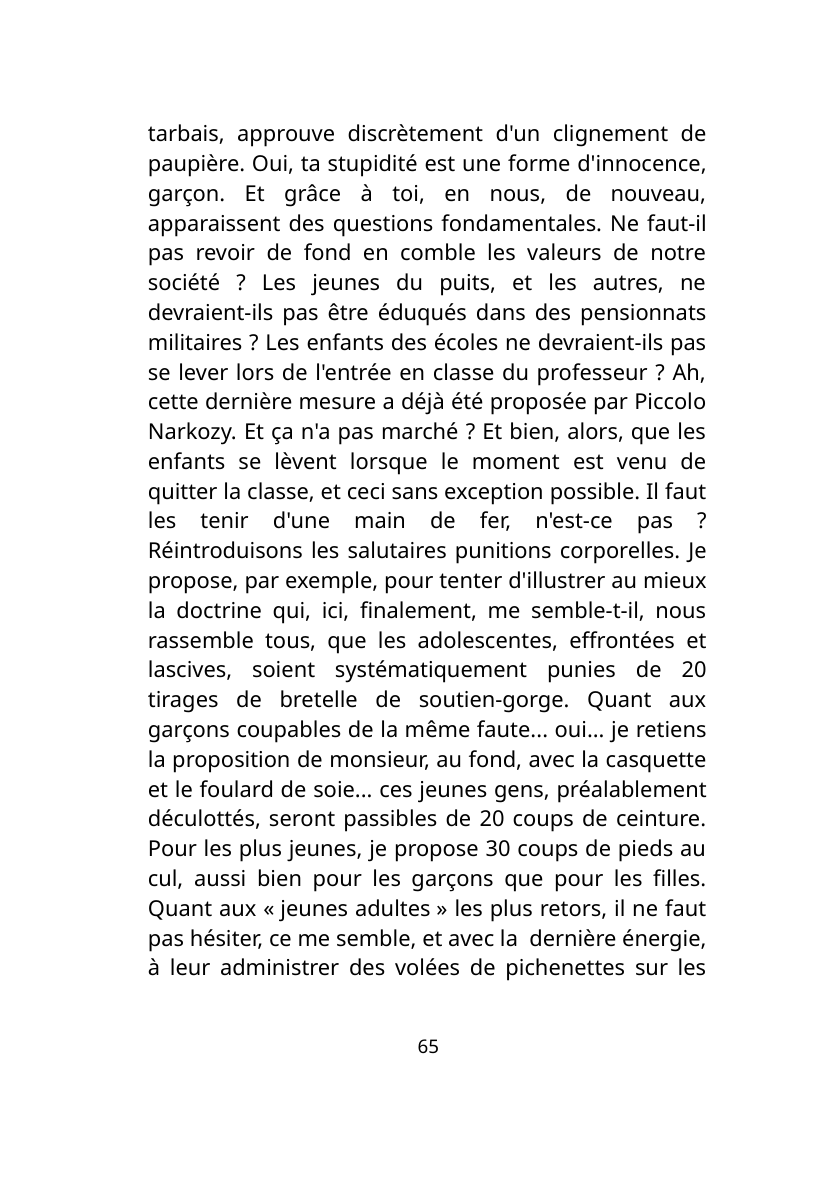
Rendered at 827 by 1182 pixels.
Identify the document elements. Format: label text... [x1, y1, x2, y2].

text tarbais, approuve discrètement d'un clignement de paupière. Oui, ta stupidité est une forme d'innocence, garçon. Et grâce à toi, en nous, de nouveau, apparaissent des questions fondamentales. Ne faut-il pas revoir de fond en comble les valeurs de notre société ? Les jeunes du puits, et les autres, ne devraient-ils pas être éduqués dans des pensionnats militaires ? Les enfants des écoles ne devraient-ils pas se lever lors de l'entrée en classe du professeur ? Ah, cette dernière mesure a déjà été proposée par Piccolo Narkozy. Et ça n'a pas marché ? Et bien, alors, que les enfants se lèvent lorsque le moment est venu de quitter la classe, et ceci sans exception possible. Il faut les tenir d'une main de fer, n'est-ce pas ? Réintroduisons les salutaires punitions corporelles. Je propose, par exemple, pour tenter d'illustrer au mieux la doctrine qui, ici, finalement, me semble-t-il, nous rassemble tous, que les adolescentes, effrontées et lascives, soient systématiquement punies de 20 tirages de bretelle de soutien-gorge. Quant aux garçons coupables de la même faute... oui... je retiens la proposition de monsieur, au fond, avec la casquette et le foulard de soie... ces jeunes gens, préalablement déculottés, seront passibles de 20 coups de ceinture. Pour les plus jeunes, je propose 30 coups de pieds au cul, aussi bien pour les garçons que pour les filles. Quant aux « jeunes adultes » les plus retors, il ne faut pas hésiter, ce me semble, et avec la dernière énergie, à leur administrer des volées de pichenettes sur les [148, 118, 707, 982]
